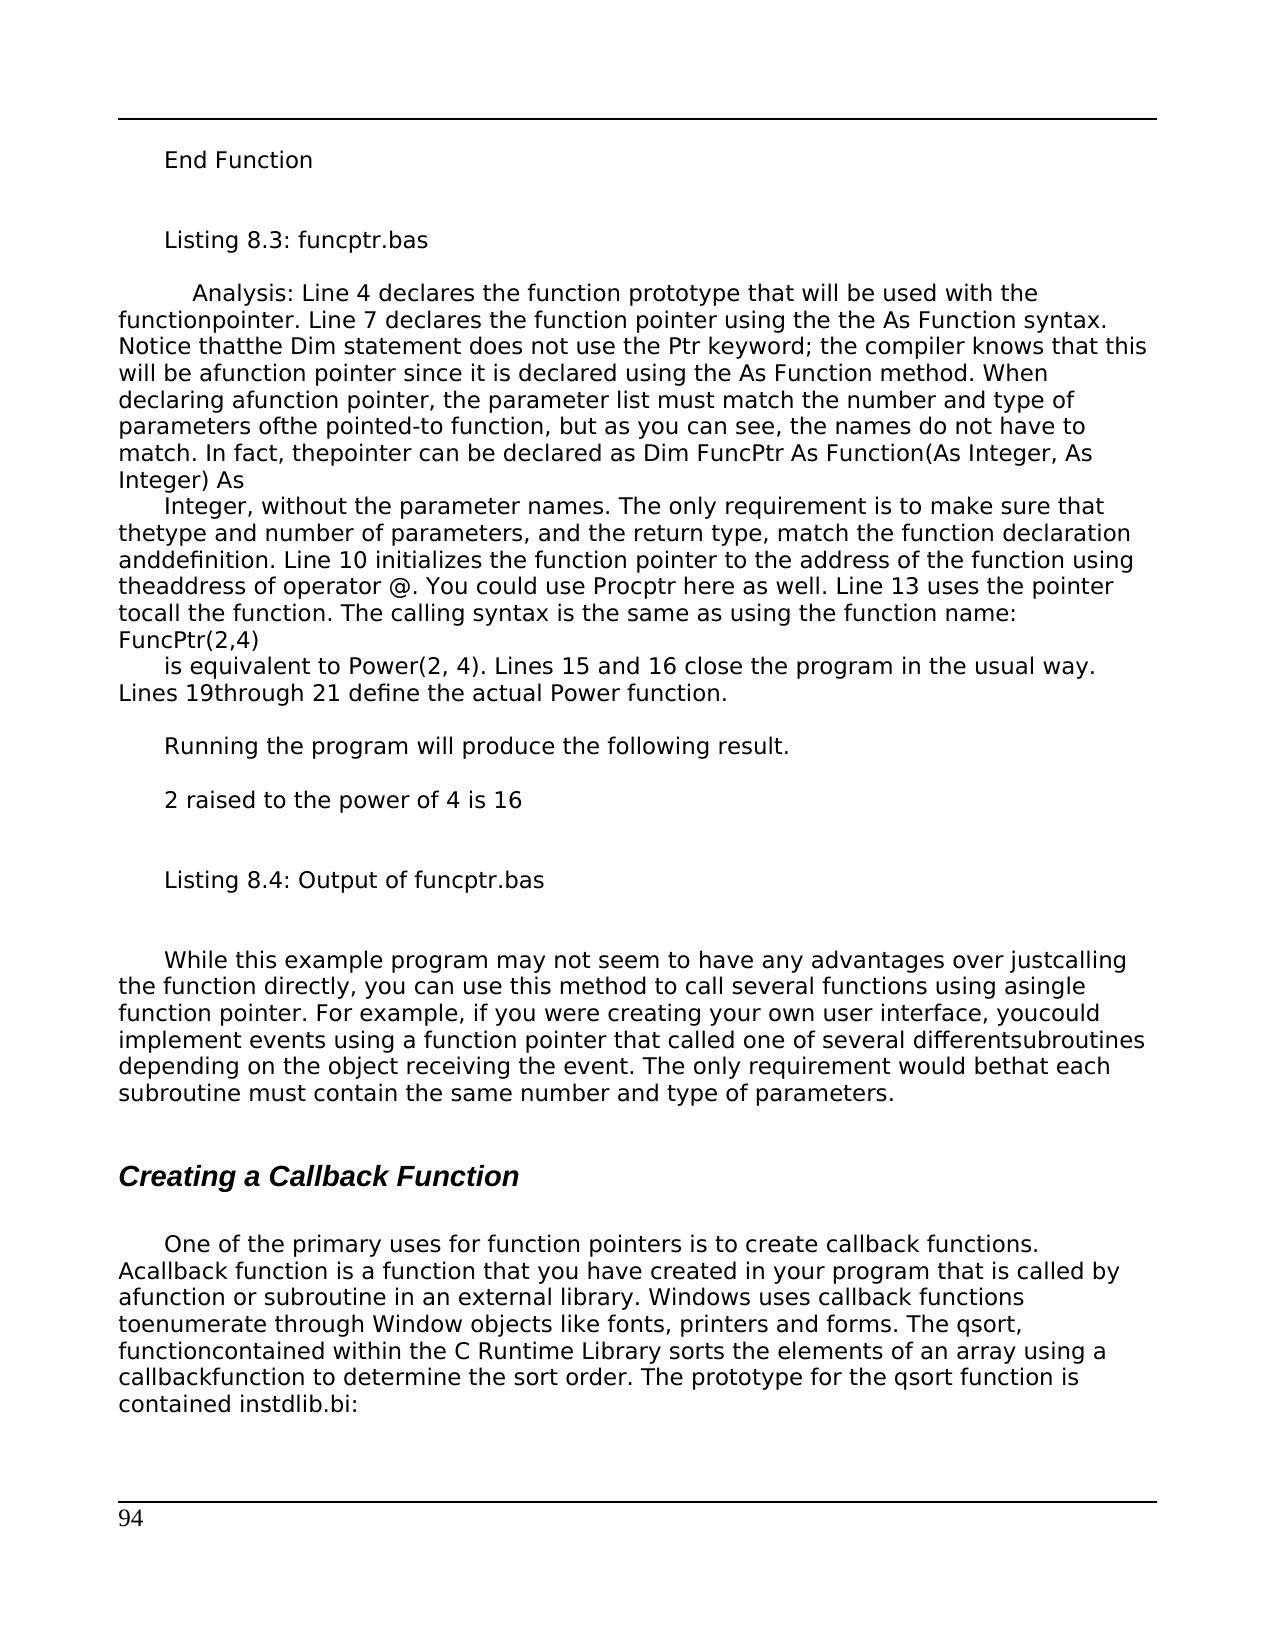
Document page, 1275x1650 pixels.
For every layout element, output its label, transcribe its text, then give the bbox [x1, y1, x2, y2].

text is equivalent to Power(2, 4). Lines 15 and 16 close the program in the usual way. Lines 19through 21 define the actual Power function. [118, 653, 1157, 707]
text Integer, without the parameter names. The only requirement is to make sure that thetype and number of parameters, and the return type, match the function declaration anddefinition. Line 10 initializes the function pointer to the address of the function using theaddress of operator @. You could use Procptr here as well. Line 13 uses the pointer tocall the function. The calling syntax is the same as using the function name: FuncPtr(2,4) [118, 493, 1157, 653]
text 2 raised to the power of 4 is 16 [118, 787, 1157, 813]
text End Function [118, 147, 1157, 173]
text One of the primary uses for function pointers is to create callback functions. Acallback function is a function that you have created in your program that is called by afunction or subroutine in an external library. Windows uses callback functions toenumerate through Window objects like fonts, printers and forms. The qsort, functioncontained within the C Runtime Library sorts the elements of an array using a callbackfunction to determine the sort order. The prototype for the qsort function is contained instdlib.bi: [118, 1231, 1157, 1418]
text Analysis: Line 4 declares the function prototype that will be used with the functionpointer. Line 7 declares the function pointer using the the As Function syntax. Notice thatthe Dim statement does not use the Ptr keyword; the compiler knows that this will be afunction pointer since it is declared using the As Function method. When declaring afunction pointer, the parameter list must match the number and type of parameters ofthe pointed-to function, but as you can see, the names do not have to match. In fact, thepointer can be declared as Dim FuncPtr As Function(As Integer, As Integer) As [118, 280, 1157, 493]
text Running the program will produce the following result. [118, 733, 1157, 760]
text Listing 8.4: Output of funcptr.bas [118, 867, 1157, 893]
subtitle Creating a Callback Function [118, 1158, 1157, 1192]
text Listing 8.3: funcptr.bas [118, 227, 1157, 253]
text While this example program may not seem to have any advantages over justcalling the function directly, you can use this method to call several functions using asingle function pointer. For example, if you were creating your own user interface, youcould implement events using a function pointer that called one of several differentsubroutines depending on the object receiving the event. The only requirement would bethat each subroutine must contain the same number and type of parameters. [118, 947, 1157, 1107]
